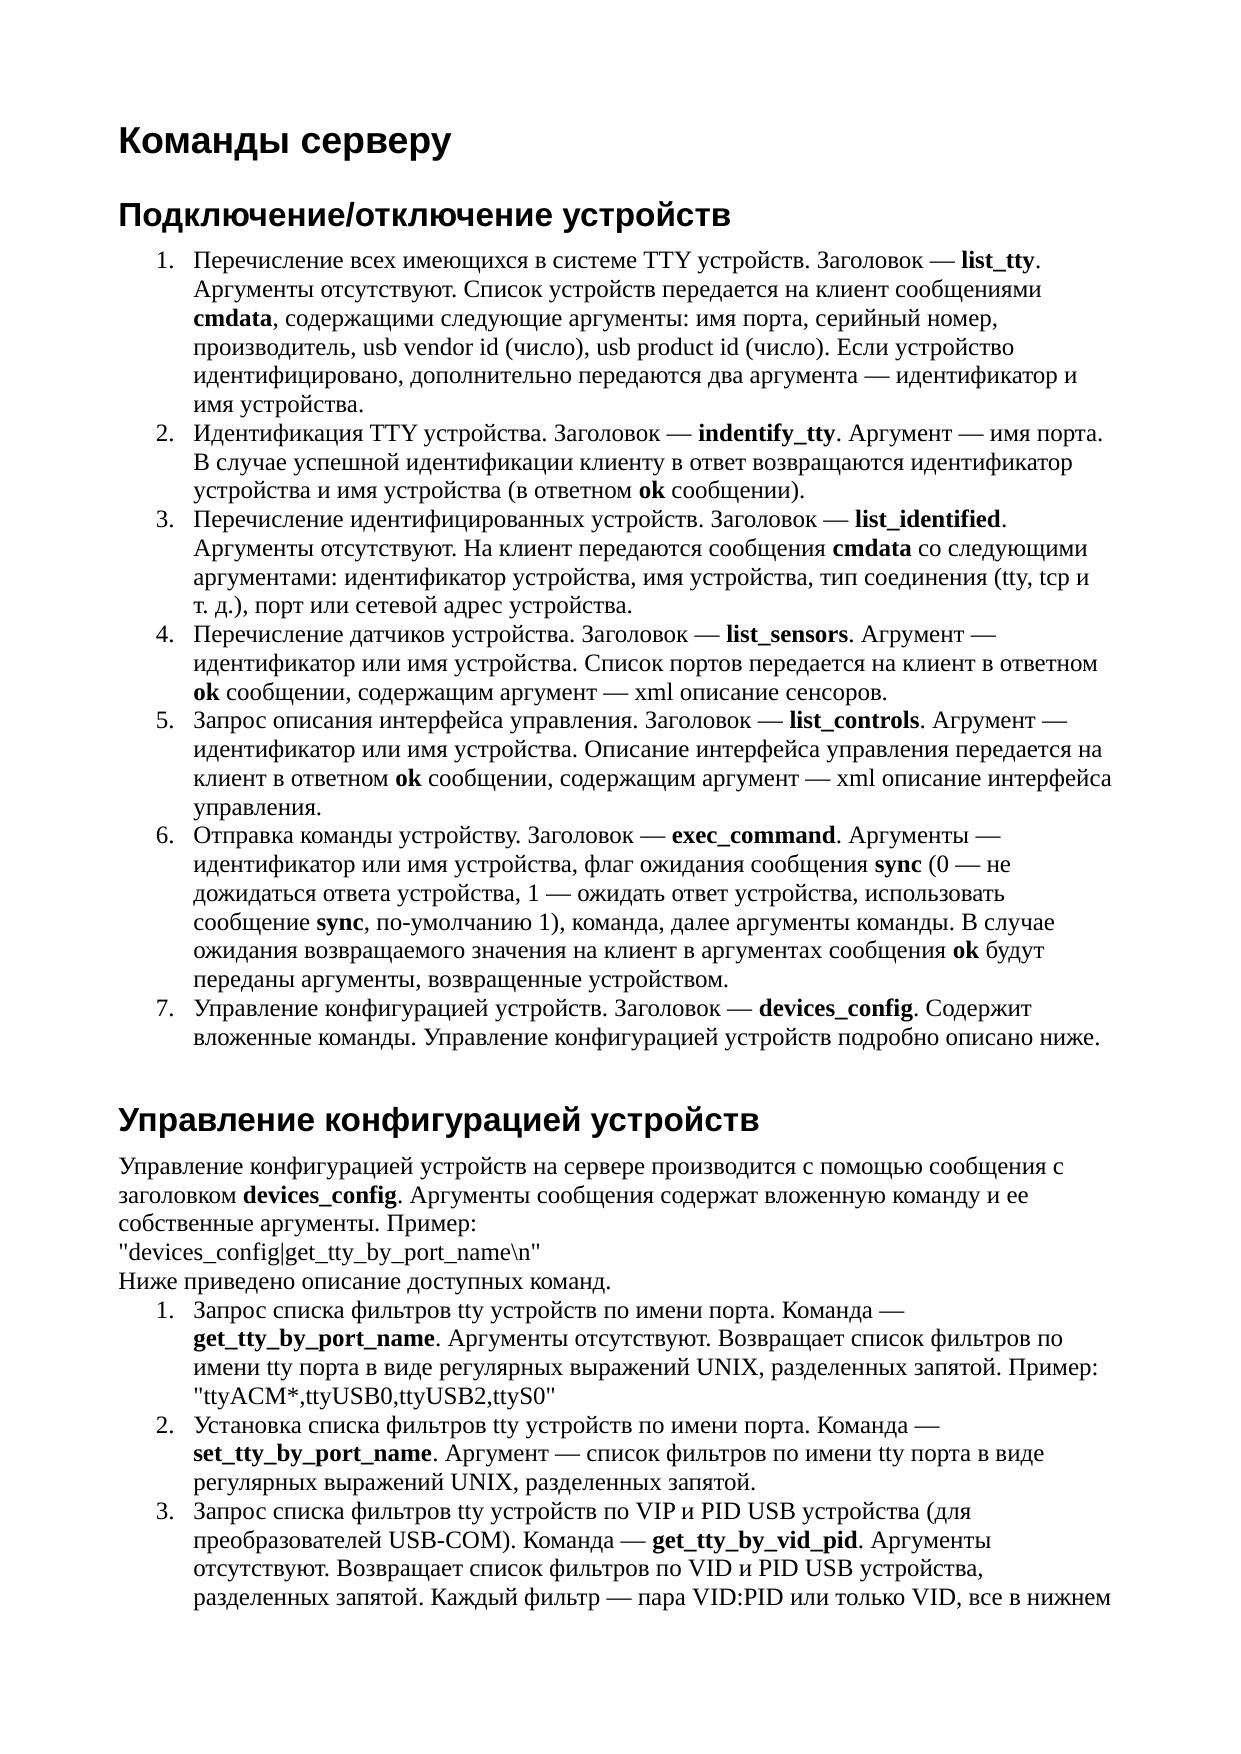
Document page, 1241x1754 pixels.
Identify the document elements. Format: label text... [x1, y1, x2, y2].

subtitle Команды серверу [118, 118, 1122, 161]
list Перечисление всех имеющихся в системе TTY устройств. Заголовок — list_tty. Аргументы отсутствуют. Список устройств передается на клиент сообщениями cmdata, содержащими следующие аргументы: имя порта, серийный номер, производитель, usb vendor id (число), usb product id (число). Если устройство идентифицировано, дополнительно передаются два аргумента — идентификатор и имя устройства. [156, 246, 1122, 418]
text Управление конфигурацией устройств на сервере производится с помощью сообщения с заголовком devices_config. Аргументы сообщения содержат вложенную команду и ее собственные аргументы. Пример: [118, 1151, 1122, 1237]
list Перечисление датчиков устройства. Заголовок — list_sensors. Агрумент — идентификатор или имя устройства. Список портов передается на клиент в ответном ok сообщении, содержащим аргумент — xml описание сенсоров. [156, 619, 1122, 706]
subtitle Подключение/отключение устройств [118, 194, 1122, 233]
list Перечисление идентифицированных устройств. Заголовок — list_identified. Аргументы отсутствуют. На клиент передаются сообщения cmdata со следующими аргументами: идентификатор устройства, имя устройства, тип соединения (tty, tcp и т. д.), порт или сетевой адрес устройства. [156, 504, 1122, 619]
list Запрос списка фильтров tty устройств по имени порта. Команда — get_tty_by_port_name. Аргументы отсутствуют. Возвращает список фильтров по имени tty порта в виде регулярных выражений UNIX, разделенных запятой. Пример: "ttyACM*,ttyUSB0,ttyUSB2,ttyS0" [156, 1295, 1122, 1410]
list Управление конфигурацией устройств. Заголовок — devices_config. Содержит вложенные команды. Управление конфигурацией устройств подробно описано ниже. [156, 993, 1122, 1051]
list Идентификация TTY устройства. Заголовок — indentify_tty. Аргумент — имя порта. В случае успешной идентификации клиенту в ответ возвращаются идентификатор устройства и имя устройства (в ответном ok сообщении). [156, 418, 1122, 504]
subtitle Управление конфигурацией устройств [118, 1100, 1122, 1138]
text Ниже приведено описание доступных команд. [118, 1266, 1122, 1295]
list Отправка команды устройству. Заголовок — exec_command. Аргументы — идентификатор или имя устройства, флаг ожидания сообщения sync (0 — не дожидаться ответа устройства, 1 — ожидать ответ устройства, использовать сообщение sync, по-умолчанию 1), команда, далее аргументы команды. В случае ожидания возвращаемого значения на клиент в аргументах сообщения ok будут переданы аргументы, возвращенные устройством. [156, 821, 1122, 993]
list Установка списка фильтров tty устройств по имени порта. Команда — set_tty_by_port_name. Аргумент — список фильтров по имени tty порта в виде регулярных выражений UNIX, разделенных запятой. [156, 1410, 1122, 1496]
text "devices_config|get_tty_by_port_name\n" [118, 1237, 1122, 1266]
list Запрос списка фильтров tty устройств по VIP и PID USB устройства (для преобразователей USB-COM). Команда — get_tty_by_vid_pid. Аргументы отсутствуют. Возвращает список фильтров по VID и PID USB устройства, разделенных запятой. Каждый фильтр — пара VID:PID или только VID, все в нижнем [156, 1496, 1122, 1611]
list Запрос описания интерфейса управления. Заголовок — list_controls. Агрумент — идентификатор или имя устройства. Описание интерфейса управления передается на клиент в ответном ok сообщении, содержащим аргумент — xml описание интерфейса управления. [156, 706, 1122, 821]
